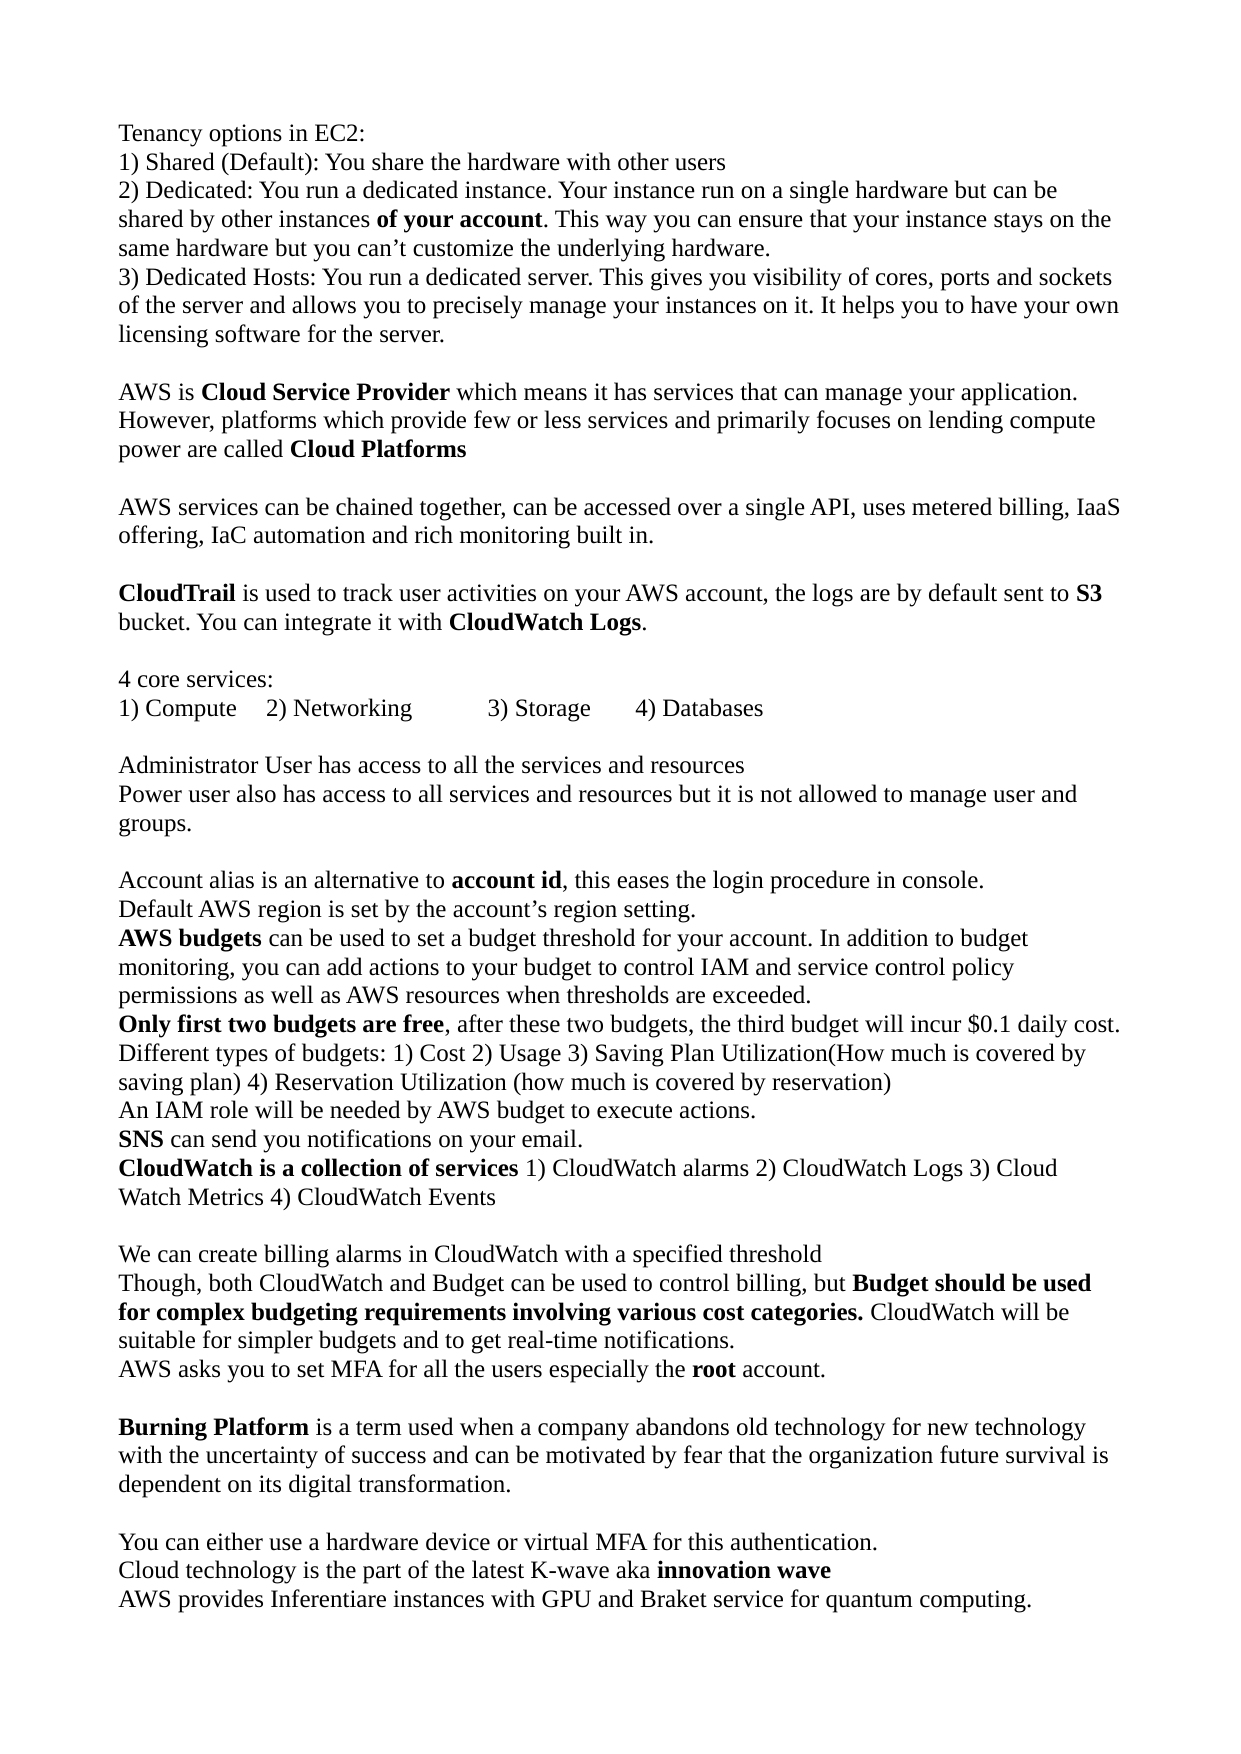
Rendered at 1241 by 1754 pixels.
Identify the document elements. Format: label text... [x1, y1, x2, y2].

text Though, both CloudWatch and Budget can be used to control billing, but Budget should be used for complex budgeting requirements involving various cost categories. CloudWatch will be suitable for simpler budgets and to get real-time notifications. [118, 1268, 1122, 1354]
text AWS services can be chained together, can be accessed over a single API, uses metered billing, IaaS offering, IaC automation and rich monitoring built in. [118, 492, 1122, 549]
text An IAM role will be needed by AWS budget to execute actions. [118, 1096, 1122, 1124]
text Administrator User has access to all the services and resources [118, 751, 1122, 779]
text We can create billing alarms in CloudWatch with a specified threshold [118, 1239, 1122, 1268]
text AWS provides Inferentiare instances with GPU and Braket service for quantum computing. [118, 1584, 1122, 1613]
text CloudWatch is a collection of services 1) CloudWatch alarms 2) CloudWatch Logs 3) Cloud Watch Metrics 4) CloudWatch Events [118, 1153, 1122, 1211]
text 4 core services: 1) Compute 2) Networking 3) Storage 4) Databases [118, 664, 1122, 722]
text Tenancy options in EC2: [118, 118, 1122, 147]
text CloudTrail is used to track user activities on your AWS account, the logs are by default sent to S3 bucket. You can integrate it with CloudWatch Logs. [118, 578, 1122, 636]
text AWS asks you to set MFA for all the users especially the root account. [118, 1354, 1122, 1383]
text 2) Dedicated: You run a dedicated instance. Your instance run on a single hardware but can be shared by other instances of your account. This way you can ensure that your instance stays on the same hardware but you can’t customize the underlying hardware. [118, 176, 1122, 262]
text 3) Dedicated Hosts: You run a dedicated server. This gives you visibility of cores, ports and sockets of the server and allows you to precisely manage your instances on it. It helps you to have your own licensing software for the server. [118, 262, 1122, 348]
text Default AWS region is set by the account’s region setting. [118, 894, 1122, 923]
text Burning Platform is a term used when a company abandons old technology for new technology with the uncertainty of success and can be motivated by fear that the organization future survival is dependent on its digital transformation. [118, 1412, 1122, 1498]
text Account alias is an alternative to account id, this eases the login procedure in console. [118, 866, 1122, 894]
text Cloud technology is the part of the latest K-wave aka innovation wave [118, 1556, 1122, 1584]
text 1) Shared (Default): You share the hardware with other users [118, 147, 1122, 176]
text AWS budgets can be used to set a budget threshold for your account. In addition to budget monitoring, you can add actions to your budget to control IAM and service control policy permissions as well as AWS resources when thresholds are exceeded. [118, 923, 1122, 1009]
text Only first two budgets are free, after these two budgets, the third budget will incur $0.1 daily cost. [118, 1009, 1122, 1038]
text You can either use a hardware device or virtual MFA for this authentication. [118, 1527, 1122, 1556]
text Different types of budgets: 1) Cost 2) Usage 3) Saving Plan Utilization(How much is covered by saving plan) 4) Reservation Utilization (how much is covered by reservation) [118, 1038, 1122, 1096]
text SNS can send you notifications on your email. [118, 1124, 1122, 1153]
text Power user also has access to all services and resources but it is not allowed to manage user and groups. [118, 779, 1122, 837]
text AWS is Cloud Service Provider which means it has services that can manage your application. However, platforms which provide few or less services and primarily focuses on lending compute power are called Cloud Platforms [118, 377, 1122, 463]
